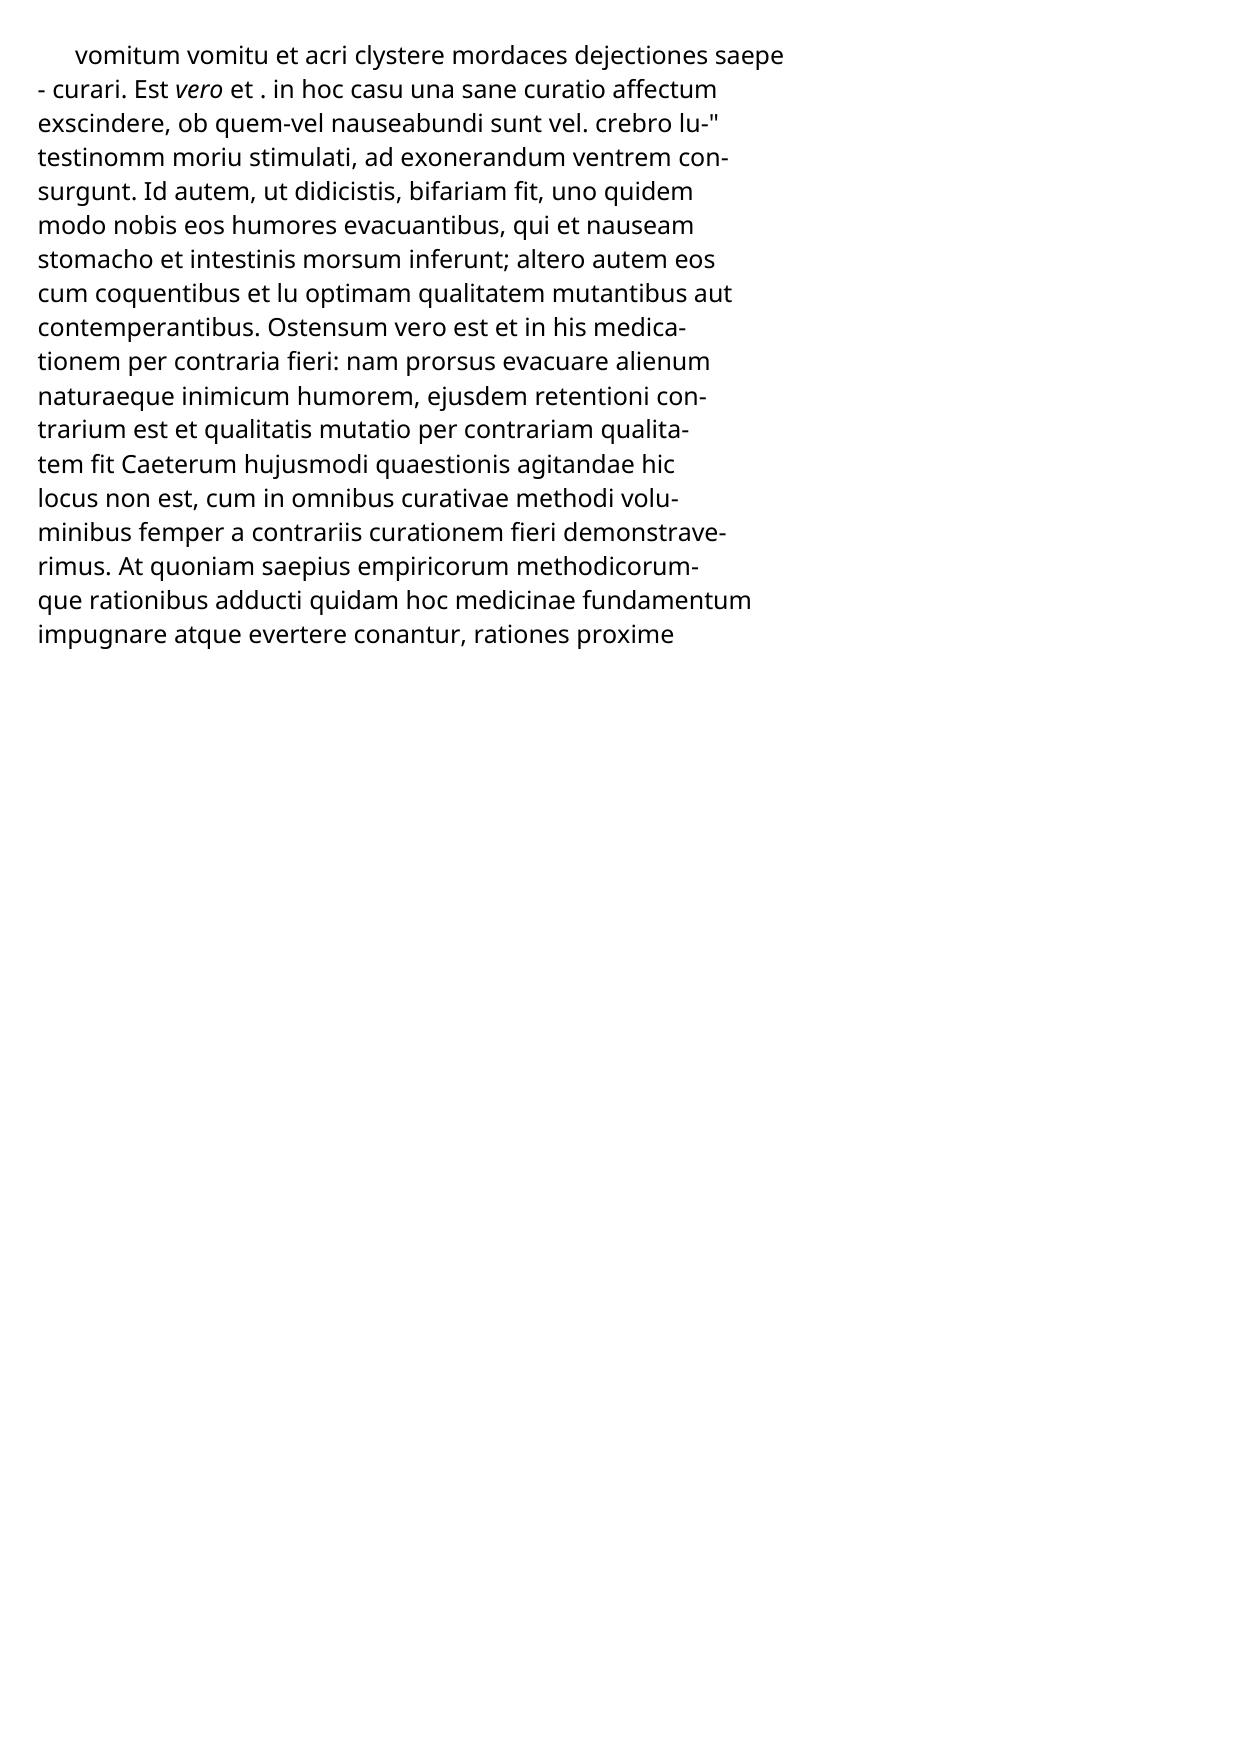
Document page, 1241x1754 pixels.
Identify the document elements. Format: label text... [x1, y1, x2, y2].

text exscindere, ob quem-vel nauseabundi sunt vel. crebro lu-" testinomm moriu stimulati, ad exonerandum ventrem con- surgunt. Id autem, ut didicistis, bifariam fit, uno quidem modo nobis eos humores evacuantibus, qui et nauseam stomacho et intestinis morsum inferunt; altero autem eos cum coquentibus et lu optimam qualitatem mutantibus aut contemperantibus. Ostensum vero est et in his medica- tionem per contraria fieri: nam prorsus evacuare alienum naturaeque inimicum humorem, ejusdem retentioni con- trarium est et qualitatis mutatio per contrariam qualita- tem fit Caeterum hujusmodi quaestionis agitandae hic locus non est, cum in omnibus curativae methodi volu- minibus femper a contrariis curationem fieri demonstrave- rimus. At quoniam saepius empiricorum methodicorum- que rationibus adducti quidam hoc medicinae fundamentum impugnare atque evertere conantur, rationes proxime [37, 106, 1203, 651]
text vomitum vomitu et acri clystere mordaces dejectiones saepe - curari. Est vero et . in hoc casu una sane curatio affectum [37, 37, 1203, 106]
